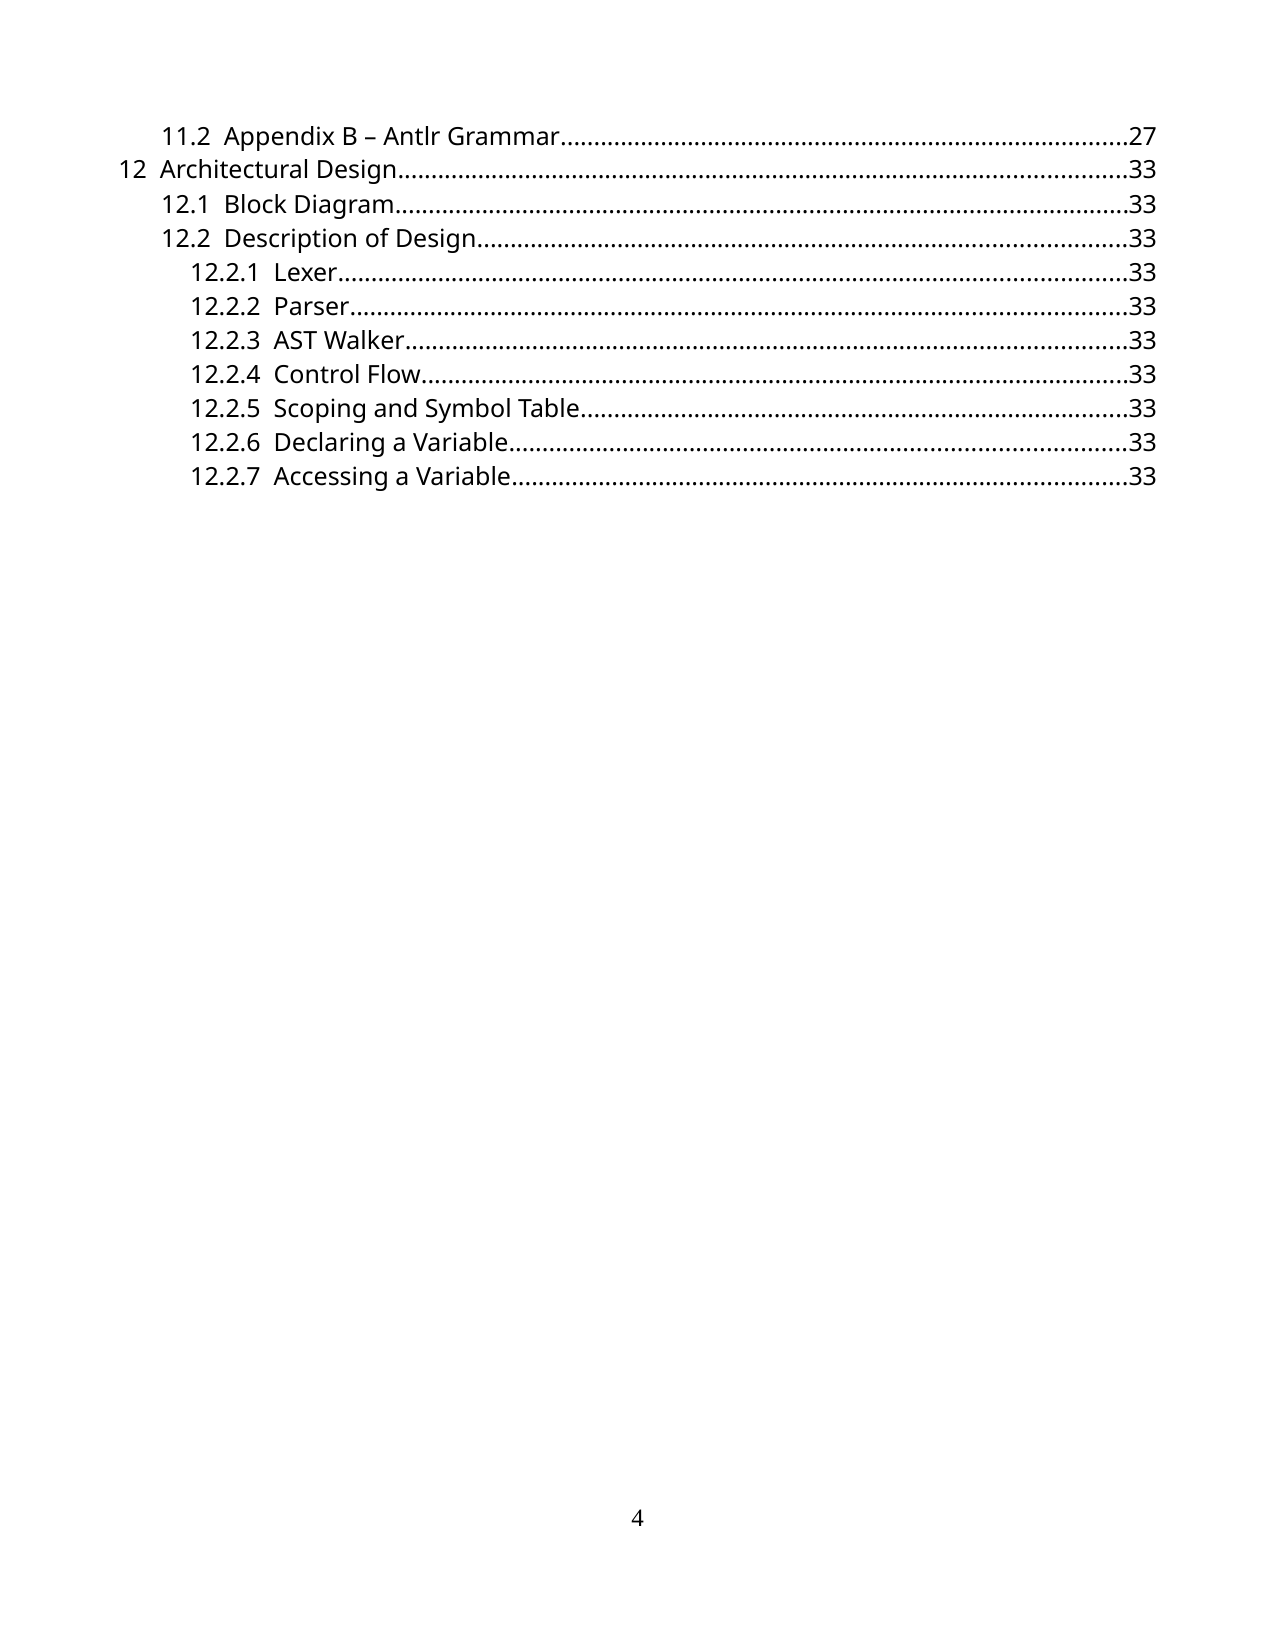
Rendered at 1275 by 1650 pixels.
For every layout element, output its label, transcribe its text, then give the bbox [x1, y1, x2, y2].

text 12.2.2 Parser 33 [177, 288, 1157, 322]
text 12.2.1 Lexer 33 [177, 254, 1157, 288]
text 12.2.5 Scoping and Symbol Table 33 [177, 391, 1157, 425]
text 12.2 Description of Design 33 [148, 220, 1157, 254]
text 12.2.6 Declaring a Variable 33 [177, 425, 1157, 459]
text 12.2.4 Control Flow 33 [177, 357, 1157, 391]
text 12.1 Block Diagram 33 [148, 186, 1157, 220]
text 12.2.3 AST Walker 33 [177, 322, 1157, 357]
text 11.2 Appendix B – Antlr Grammar 27 [148, 118, 1157, 152]
text 12 Architectural Design 33 [118, 152, 1157, 186]
text 12.2.7 Accessing a Variable 33 [177, 459, 1157, 493]
